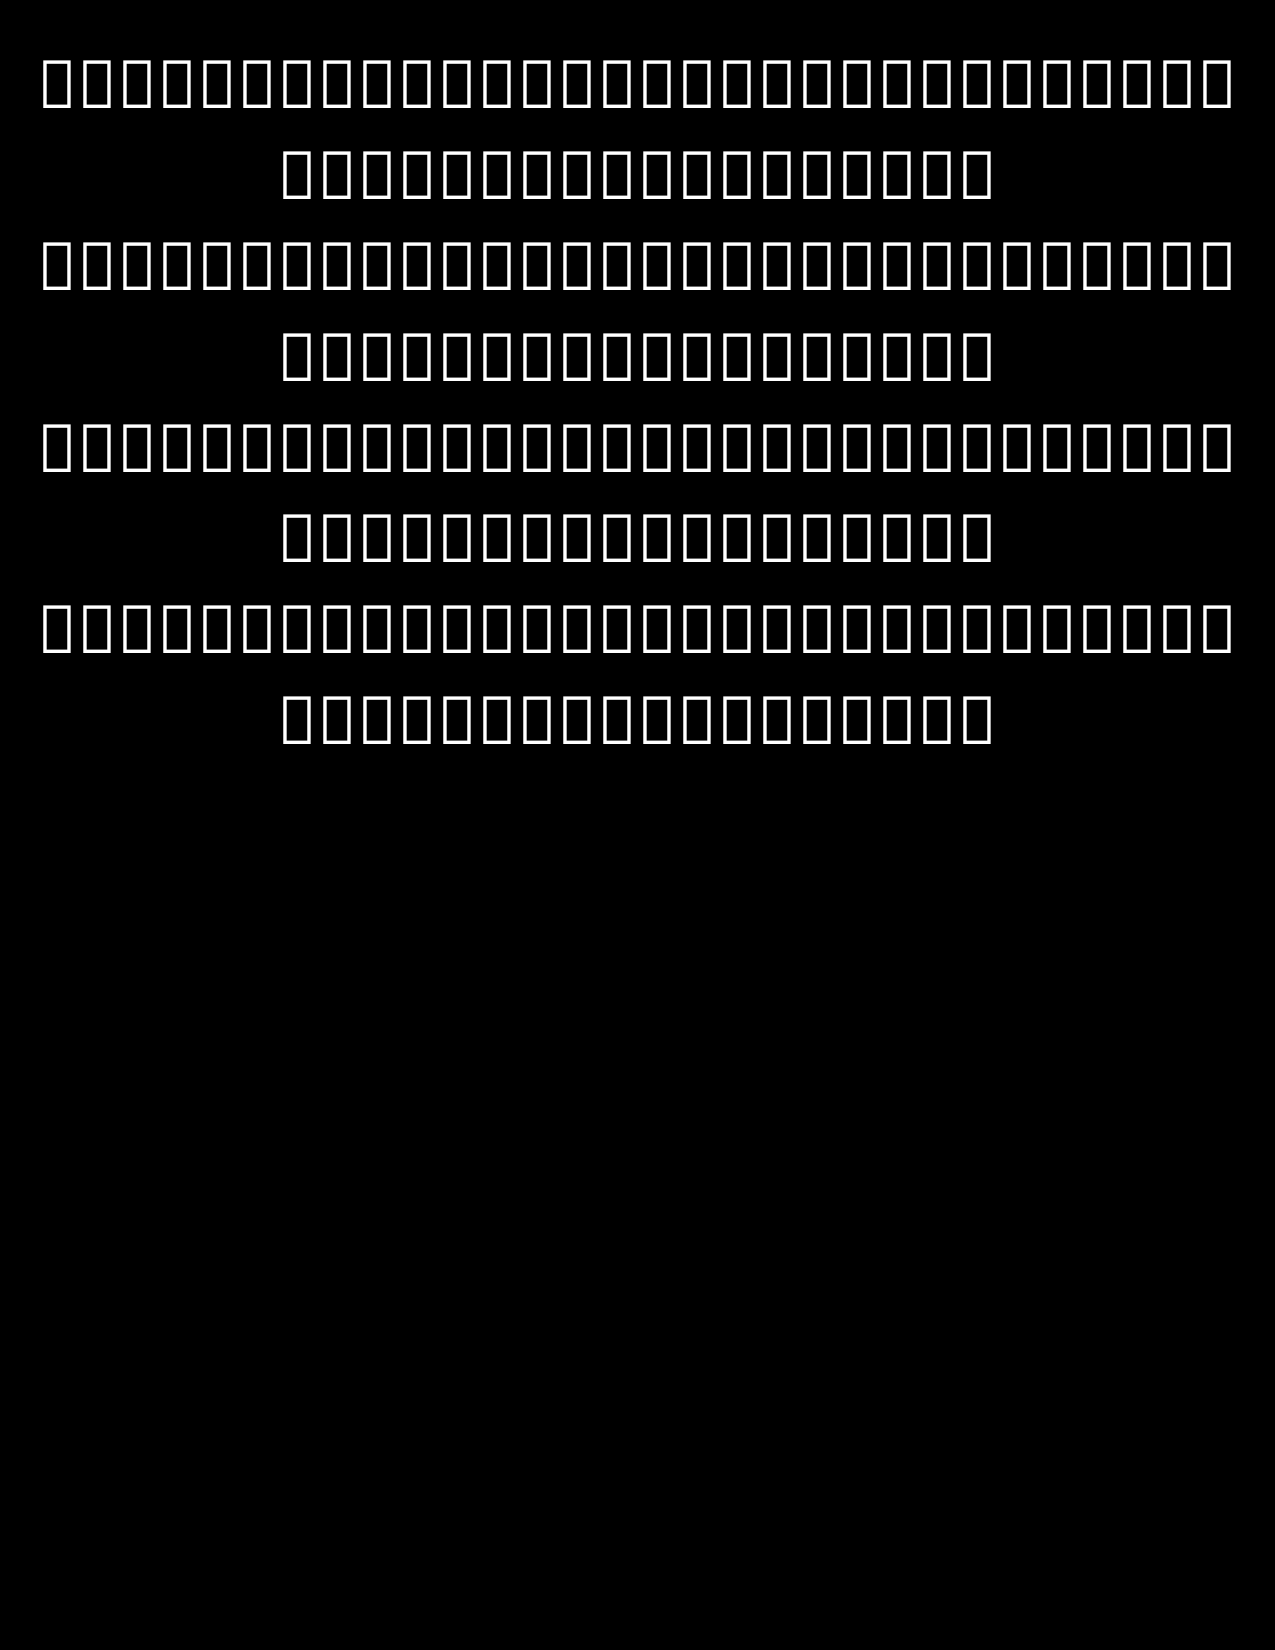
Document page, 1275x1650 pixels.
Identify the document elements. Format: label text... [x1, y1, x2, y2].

text 󱤌󱦖󱥰󱤌󱦖󱥱󱤌󱦖󱥲󱤌󱦖󱥳󱤌󱦖󱥴󱤌󱦖󱥵󱤌󱦖󱥶󱤌󱦖󱥷󱤌󱦖󱥸󱤌󱦖󱥹󱤌󱦖󱥺󱤌󱦖󱥻󱤌󱦖󱥼󱤌󱦖󱥽󱤌󱦖󱥾󱤌󱦖󱥿 [37, 582, 1237, 764]
text 󱤌󱦖󱥠󱤌󱦖󱥡󱤌󱦖󱥢󱤌󱦖󱥣󱤌󱦖󱥤󱤌󱦖󱥥󱤌󱦖󱥦󱤌󱦖󱥧󱤌󱦖󱥨󱤌󱦖󱥩󱤌󱦖󱥪󱤌󱦖󱥫󱤌󱦖󱥬󱤌󱦖󱥭󱤌󱦖󱥮󱤌󱦖󱥯 [37, 401, 1237, 582]
text 󱤌󱦖󱥀󱤌󱦖󱥁󱤌󱦖󱥂󱤌󱦖󱥃󱤌󱦖󱥄󱤌󱦖󱥅󱤌󱦖󱥆󱤌󱦖󱥇󱤌󱦖󱥈󱤌󱦖󱥉󱤌󱦖󱥊󱤌󱦖󱥋󱤌󱦖󱥌󱤌󱦖󱥍󱤌󱦖󱥎󱤌󱦖󱥏 [37, 37, 1237, 219]
text 󱤌󱦖󱥐󱤌󱦖󱥑󱤌󱦖󱥒󱤌󱦖󱥓󱤌󱦖󱥔󱤌󱦖󱥕󱤌󱦖󱥖󱤌󱦖󱥗󱤌󱦖󱥘󱤌󱦖󱥙󱤌󱦖󱥚󱤌󱦖󱥛󱤌󱦖󱥜󱤌󱦖󱥝󱤌󱦖󱥞󱤌󱦖󱥟 [37, 219, 1237, 401]
